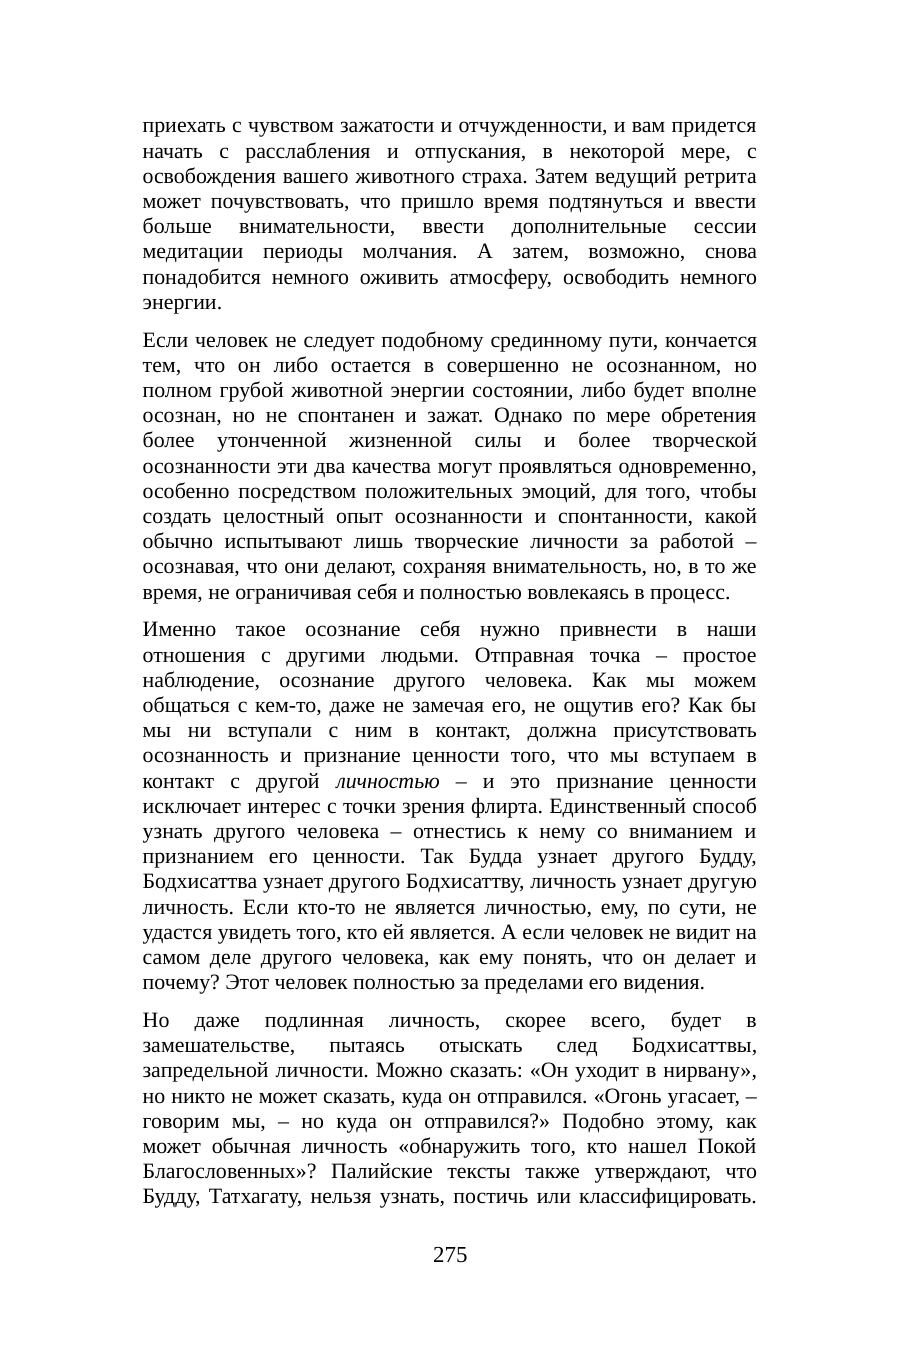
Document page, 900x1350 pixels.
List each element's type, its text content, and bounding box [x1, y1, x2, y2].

text Но даже подлинная личность, скорее всего, будет в замешательстве, пытаясь отыскать след Бодхисаттвы, запредельной личности. Можно сказать: «Он уходит в нирвану», но никто не может сказать, куда он отправился. «Огонь угасает, – говорим мы, – но куда он отправился?» Подобно этому, как может обычная личность «обнаружить того, кто нашел Покой Благословенных»? Палийские тексты также утверждают, что Будду, Татхагату, нельзя узнать, постичь или классифицировать. [142, 1007, 757, 1209]
text Именно такое осознание себя нужно привнести в наши отношения с другими людьми. Отправная точка – простое наблюдение, осознание другого человека. Как мы можем общаться с кем-то, даже не замечая его, не ощутив его? Как бы мы ни вступали с ним в контакт, должна присутствовать осознанность и признание ценности того, что мы вступаем в контакт с другой личностью – и это признание ценности исключает интерес с точки зрения флирта. Единственный способ узнать другого человека – отнестись к нему со вниманием и признанием его ценности. Так Будда узнает другого Будду, Бодхисаттва узнает другого Бодхисаттву, личность узнает другую личность. Если кто-то не является личностью, ему, по сути, не удастся увидеть того, кто ей является. А если человек не видит на самом деле другого человека, как ему понять, что он делает и почему? Этот человек полностью за пределами его видения. [142, 616, 757, 994]
text Если человек не следует подобному срединному пути, кончается тем, что он либо остается в совершенно не осознанном, но полном грубой животной энергии состоянии, либо будет вполне осознан, но не спонтанен и зажат. Однако по мере обретения более утонченной жизненной силы и более творческой осознанности эти два качества могут проявляться одновременно, особенно посредством положительных эмоций, для того, чтобы создать целостный опыт осознанности и спонтанности, какой обычно испытывают лишь творческие личности за работой – осознавая, что они делают, сохраняя внимательность, но, в то же время, не ограничивая себя и полностью вовлекаясь в процесс. [142, 327, 757, 604]
text приехать с чувством зажатости и отчужденности, и вам придется начать с расслабления и отпускания, в некоторой мере, с освобождения вашего животного страха. Затем ведущий ретрита может почувствовать, что пришло время подтянуться и ввести больше внимательности, ввести дополнительные сессии медитации периоды молчания. А затем, возможно, снова понадобится немного оживить атмосферу, освободить немного энергии. [142, 112, 757, 314]
